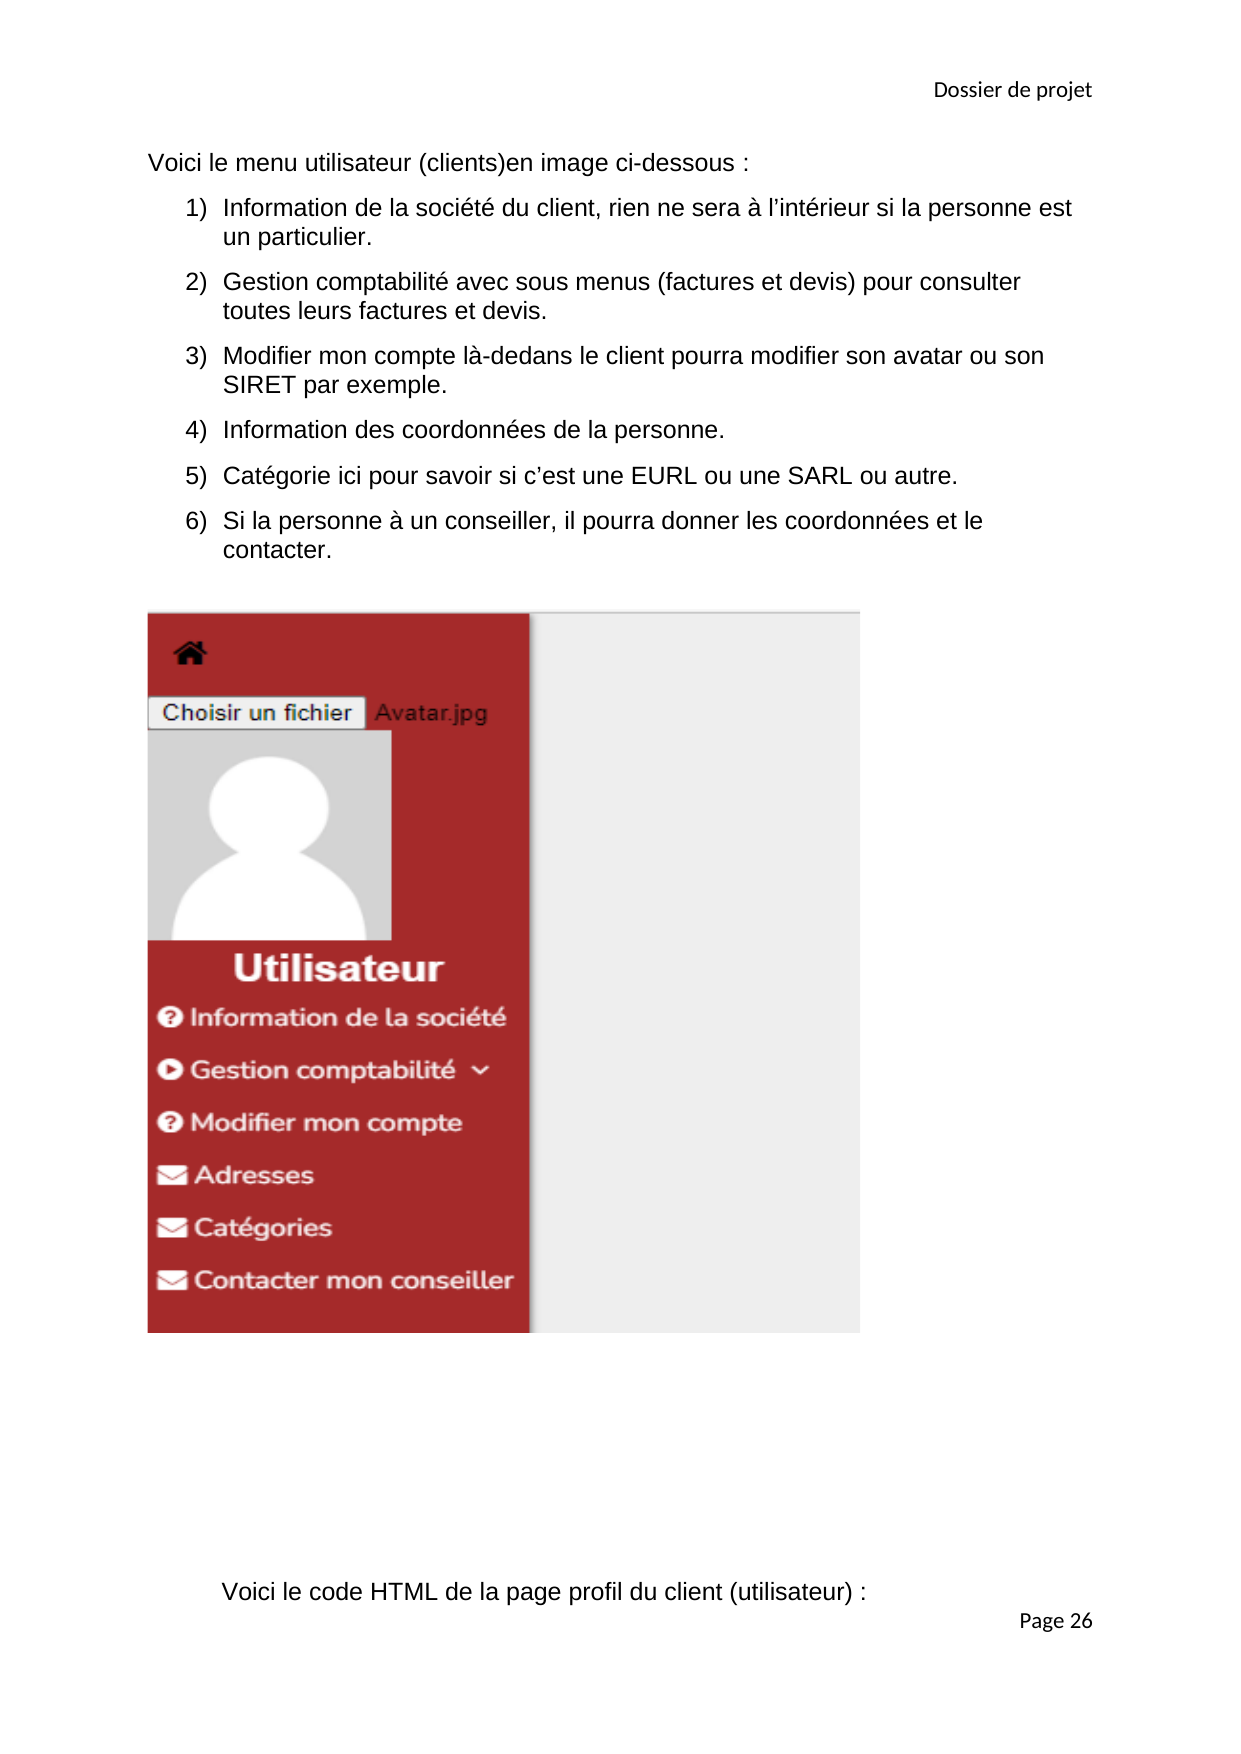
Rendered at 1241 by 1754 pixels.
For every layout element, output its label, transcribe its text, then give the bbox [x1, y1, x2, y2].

list Information de la société du client, rien ne sera à l’intérieur si la personne est un particulier. [185, 193, 1093, 251]
list Catégorie ici pour savoir si c’est une EURL ou une SARL ou autre. [185, 461, 1093, 490]
list Modifier mon compte là-dedans le client pourra modifier son avatar ou son SIRET par exemple. [185, 341, 1093, 399]
text Voici le menu utilisateur (clients)en image ci-dessous : [148, 148, 1093, 176]
text Voici le code HTML de la page profil du client (utilisateur) : [148, 1576, 1093, 1605]
list Information des coordonnées de la personne. [185, 416, 1093, 444]
list Gestion comptabilité avec sous menus (factures et devis) pour consulter toutes leurs factures et devis. [185, 267, 1093, 325]
list Si la personne à un conseiller, il pourra donner les coordonnées et le contacter. [185, 506, 1093, 593]
